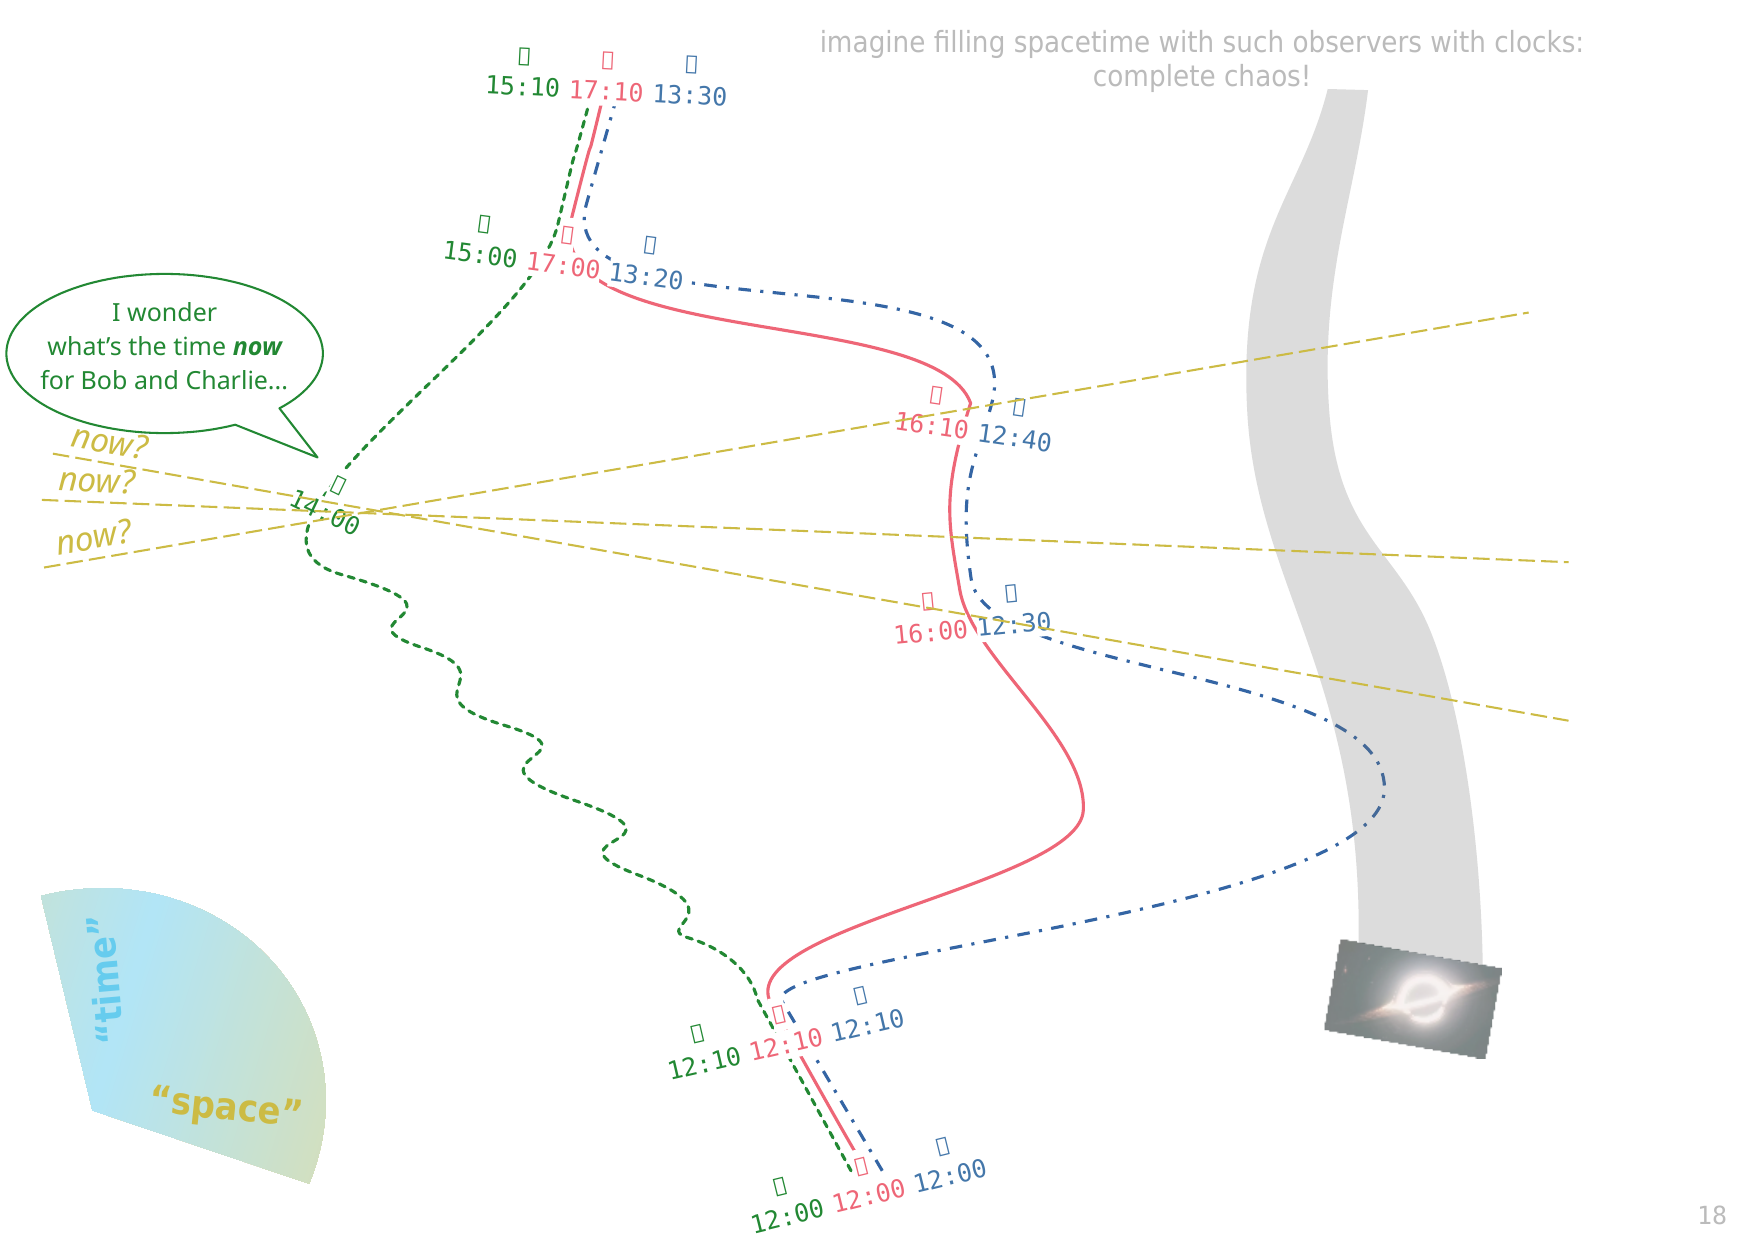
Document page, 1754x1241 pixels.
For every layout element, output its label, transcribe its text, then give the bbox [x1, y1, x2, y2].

text_box  12:00 [804, 1134, 902, 1223]
text_box [1246, 102, 1483, 964]
text_box [41, 888, 326, 1184]
text_box  12:10 [640, 1002, 738, 1089]
text_box  16:00 [873, 573, 963, 651]
text_box  12:00 [885, 1109, 1005, 1203]
text_box  12:00 [723, 1154, 821, 1241]
text_box  12:10 [722, 983, 819, 1070]
text_box  12:30 [956, 563, 1068, 643]
text_box  17:00 [509, 203, 601, 284]
text_box “time” [69, 897, 142, 1062]
text_box “space” [131, 1068, 321, 1146]
text_box  14:00 [272, 441, 397, 548]
text_box  12:40 [961, 375, 1075, 460]
text_box  17:10 [553, 32, 640, 107]
text_box imagine filling spacetime with such observers with clocks: complete chaos! [804, 17, 1600, 102]
text_box  12:10 [803, 959, 922, 1051]
picture [1323, 938, 1502, 1060]
text_box  13:30 [637, 37, 746, 112]
text_box  13:20 [592, 214, 706, 297]
text_box I wonder what’s the time now for Bob and Charlie... [6, 273, 323, 458]
text_box  15:10 [469, 28, 556, 103]
text_box  16:10 [878, 363, 971, 445]
text_box  15:00 [426, 192, 518, 273]
